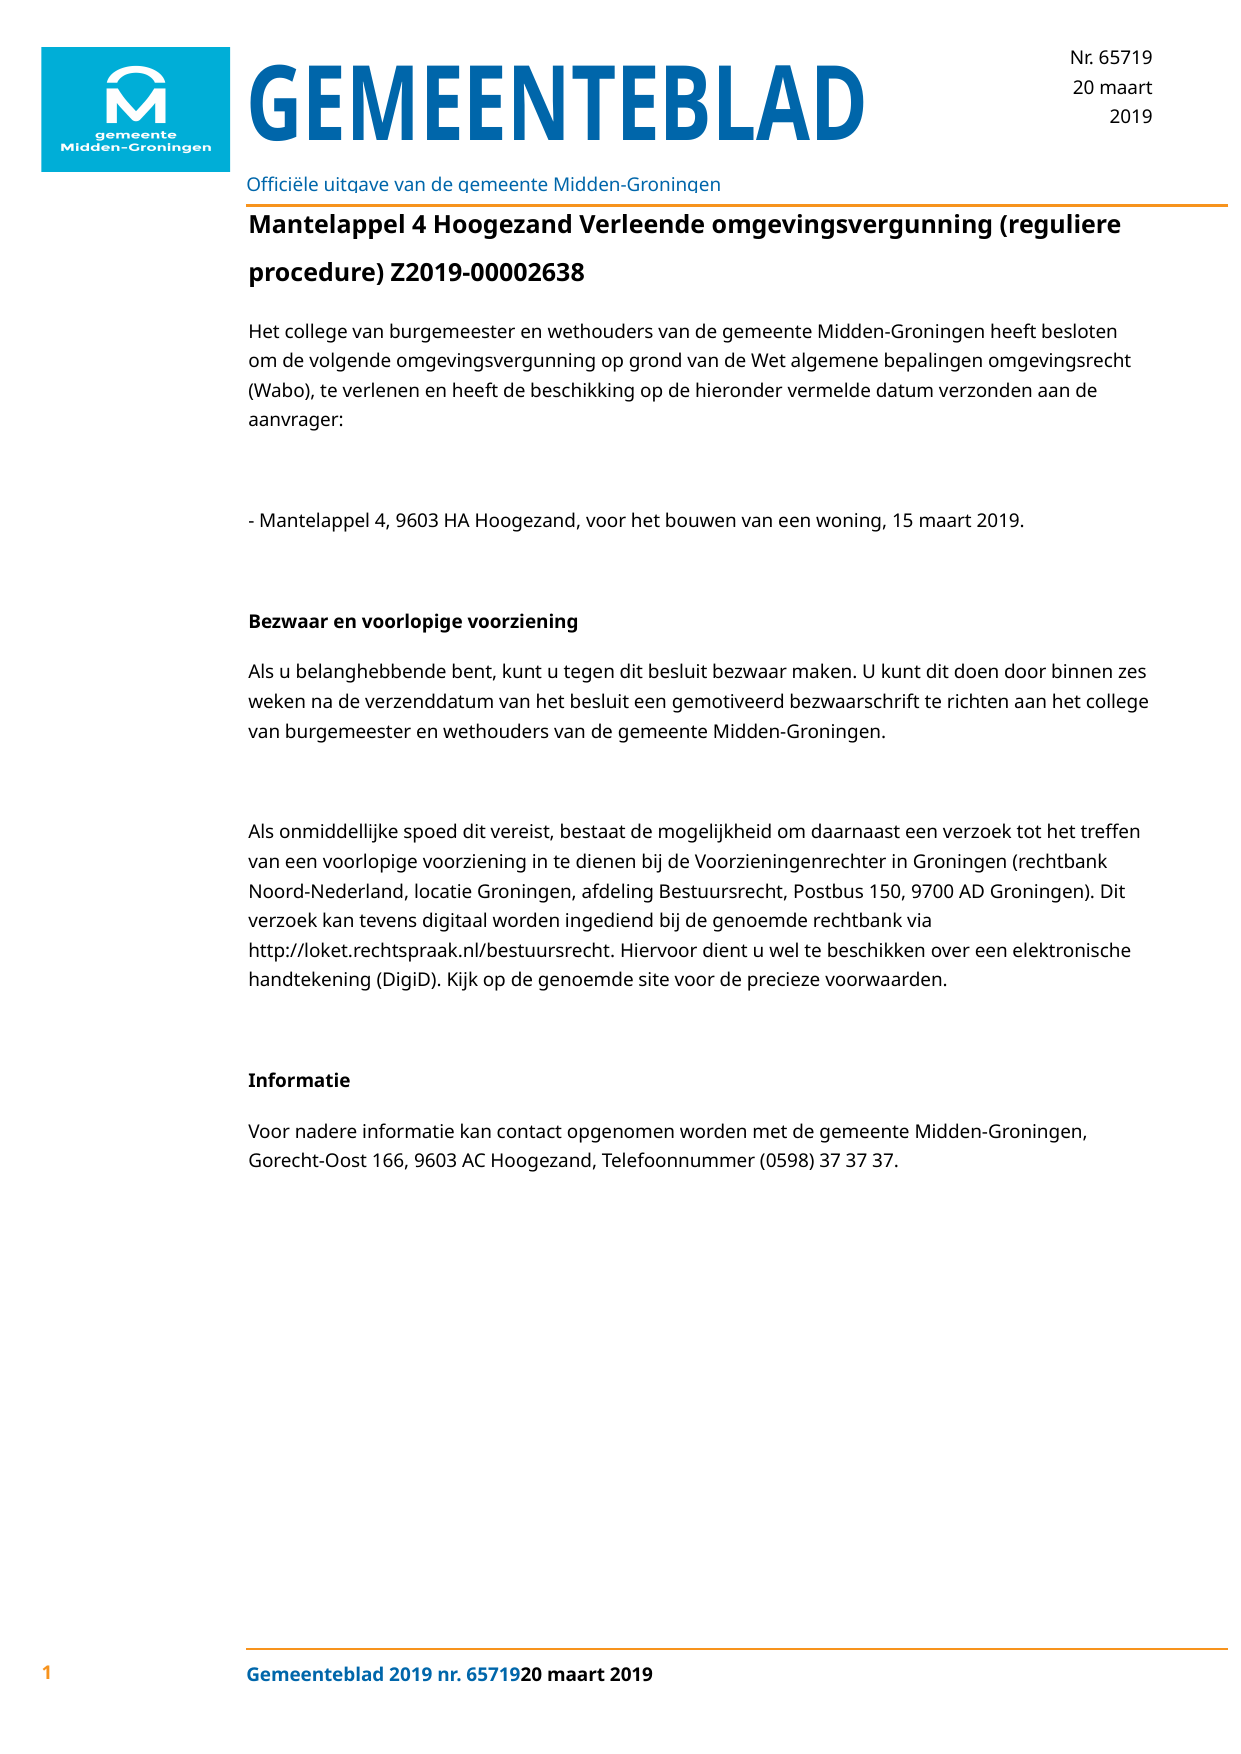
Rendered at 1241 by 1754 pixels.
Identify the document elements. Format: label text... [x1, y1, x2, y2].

text Als u belanghebbende bent, kunt u tegen dit besluit bezwaar maken. U kunt dit doen door binnen zes weken na de verzenddatum van het besluit een gemotiveerd bezwaarschrift te richten aan het college van burgemeester en wethouders van de gemeente Midden-Groningen. [248, 659, 1152, 744]
text Informatie [248, 1067, 1152, 1093]
text Als onmiddellijke spoed dit vereist, bestaat de mogelijkheid om daarnaast een verzoek tot het treffen van een voorlopige voorziening in te dienen bij de Voorzieningenrechter in Groningen (rechtbank Noord-Nederland, locatie Groningen, afdeling Bestuursrecht, Postbus 150, 9700 AD Groningen). Dit verzoek kan tevens digitaal worden ingediend bij de genoemde rechtbank via http://loket.rechtspraak.nl/bestuursrecht. Hiervoor dient u wel te beschikken over een elektronische handtekening (DigiD). Kijk op de genoemde site voor de precieze voorwaarden. [248, 819, 1152, 992]
picture [184, 146, 190, 153]
picture [107, 89, 165, 122]
text Bezwaar en voorlopige voorziening [248, 608, 1152, 634]
text Mantelappel 4 Hoogezand Verleende omgevingsvergunning (reguliere procedure) Z2019-00002638 [248, 207, 1152, 288]
picture [108, 66, 164, 82]
text Het college van burgemeester en wethouders van de gemeente Midden-Groningen heeft besloten om de volgende omgevingsvergunning op grond van de Wet algemene bepalingen omgevingsrecht (Wabo), te verlenen en heeft de beschikking op de hieronder vermelde datum verzonden aan de aanvrager: [248, 318, 1152, 432]
text Voor nadere informatie kan contact opgenomen worden met de gemeente Midden-Groningen, Gorecht-Oost 166, 9603 AC Hoogezand, Telefoonnummer (0598) 37 37 37. [248, 1118, 1152, 1173]
text - Mantelappel 4, 9603 HA Hoogezand, voor het bouwen van een woning, 15 maart 2019. [248, 507, 1152, 533]
